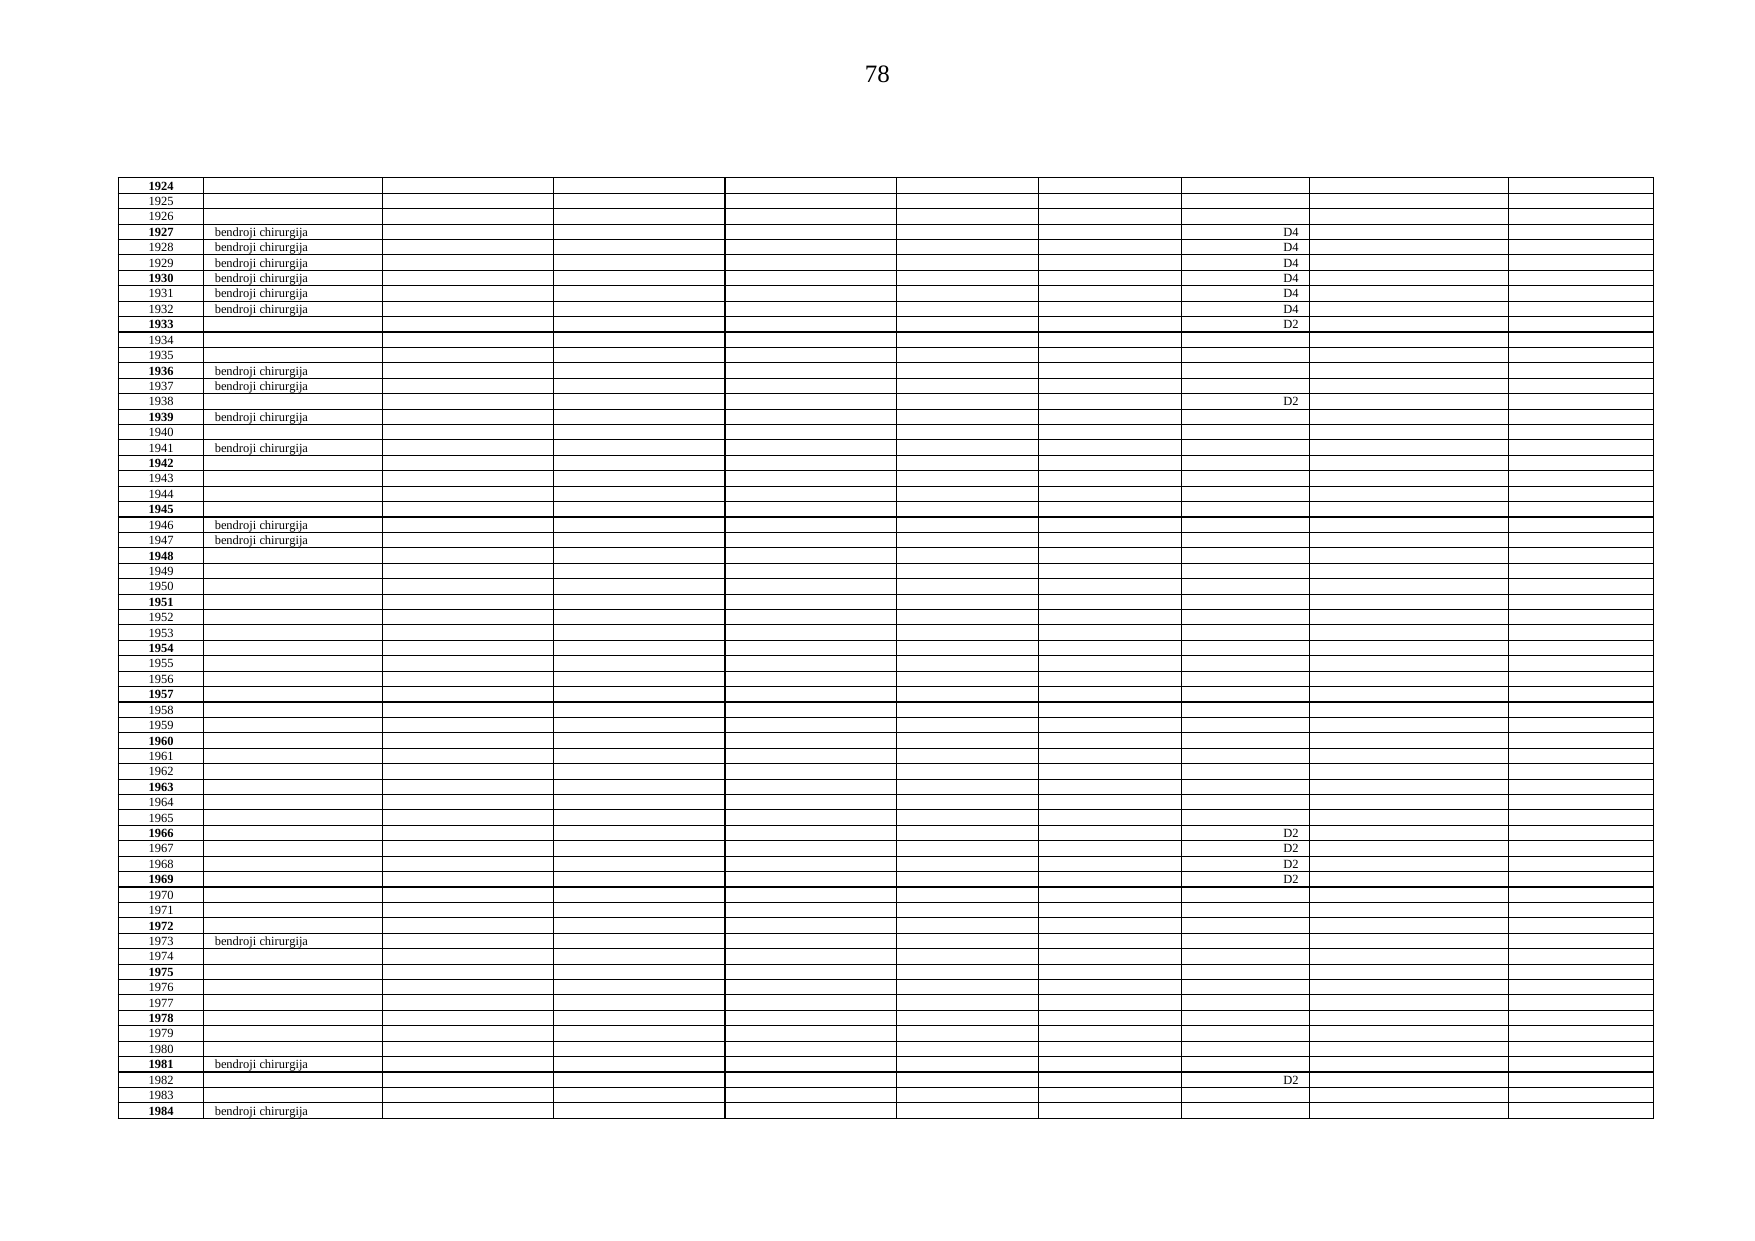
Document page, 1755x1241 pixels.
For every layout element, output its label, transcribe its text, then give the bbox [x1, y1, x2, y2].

table_cell [1509, 625, 1653, 640]
table_cell [204, 548, 382, 563]
table_cell [897, 178, 1038, 193]
table_cell [726, 625, 896, 640]
table_cell [1310, 795, 1508, 809]
table_cell [1310, 209, 1508, 223]
table_cell [1039, 487, 1181, 501]
table_cell [554, 564, 724, 578]
table_cell [1509, 810, 1653, 825]
table_cell [726, 471, 896, 486]
table_cell [1039, 995, 1181, 1010]
table_cell [383, 1057, 553, 1071]
table_cell 1977 [119, 995, 203, 1010]
table_cell [1039, 949, 1181, 963]
table_cell [1182, 903, 1309, 917]
table_cell [726, 888, 896, 902]
table_cell [1310, 579, 1508, 593]
table_cell [1310, 410, 1508, 424]
table_cell [897, 1057, 1038, 1071]
table_cell bendroji chirurgija [204, 255, 382, 270]
table_cell [1310, 949, 1508, 963]
table_cell [554, 703, 724, 717]
table_cell [1310, 965, 1508, 979]
table_cell [726, 764, 896, 778]
table_cell [726, 1042, 896, 1056]
table_cell [1182, 810, 1309, 825]
table_cell [1182, 1026, 1309, 1041]
table_cell [897, 518, 1038, 532]
table_cell [726, 995, 896, 1010]
table_cell [726, 564, 896, 578]
table_cell [897, 1042, 1038, 1056]
table_cell [897, 533, 1038, 547]
table_cell [554, 271, 724, 285]
table_cell [897, 1011, 1038, 1025]
table_cell [1310, 888, 1508, 902]
table_cell [204, 965, 382, 979]
table_cell [1509, 872, 1653, 886]
table_cell [554, 1026, 724, 1041]
table_cell [1039, 271, 1181, 285]
table_cell [726, 733, 896, 748]
table_cell [204, 595, 382, 609]
table_cell [204, 918, 382, 933]
table_cell 1936 [119, 363, 203, 378]
table_cell [897, 687, 1038, 701]
table_cell [897, 302, 1038, 316]
table_cell 1929 [119, 255, 203, 270]
table_cell 1983 [119, 1088, 203, 1102]
table_cell [1039, 425, 1181, 439]
table_cell [1509, 579, 1653, 593]
table_cell [897, 641, 1038, 655]
table_cell [1310, 178, 1508, 193]
table_cell [1039, 903, 1181, 917]
table_cell [1310, 548, 1508, 563]
table_cell [897, 780, 1038, 794]
table_cell 1964 [119, 795, 203, 809]
table_cell 1940 [119, 425, 203, 439]
table_cell [554, 610, 724, 624]
table_cell [383, 687, 553, 701]
table_cell 1939 [119, 410, 203, 424]
table_cell bendroji chirurgija [204, 533, 382, 547]
table_cell [1509, 456, 1653, 470]
table_cell [1182, 379, 1309, 393]
table_cell [726, 1057, 896, 1071]
table_cell [1310, 780, 1508, 794]
table_cell 1967 [119, 841, 203, 856]
table_cell [554, 425, 724, 439]
table_cell bendroji chirurgija [204, 286, 382, 301]
table_cell [554, 348, 724, 362]
table_cell [204, 841, 382, 856]
table_cell [204, 564, 382, 578]
table_cell [726, 965, 896, 979]
table_cell D2 [1182, 826, 1309, 840]
table_cell [554, 749, 724, 763]
table_cell [726, 518, 896, 532]
table_cell [1509, 471, 1653, 486]
table_cell [726, 672, 896, 686]
table_cell [1039, 1073, 1181, 1087]
table_cell [1509, 888, 1653, 902]
table_cell [383, 564, 553, 578]
table_cell [726, 903, 896, 917]
table_cell [383, 178, 553, 193]
table_cell [554, 995, 724, 1010]
table_cell [897, 703, 1038, 717]
table_cell [726, 456, 896, 470]
table_cell D2 [1182, 394, 1309, 408]
table_cell [204, 780, 382, 794]
table_cell [204, 1026, 382, 1041]
table_cell [204, 579, 382, 593]
table_cell bendroji chirurgija [204, 225, 382, 239]
table_cell [1039, 780, 1181, 794]
table_cell 1932 [119, 302, 203, 316]
table_cell [1039, 471, 1181, 486]
table_cell [383, 348, 553, 362]
table_cell [1509, 194, 1653, 208]
table_cell [1039, 918, 1181, 933]
table_cell [1182, 672, 1309, 686]
table_cell [726, 1026, 896, 1041]
table_cell 1948 [119, 548, 203, 563]
table_cell [554, 225, 724, 239]
table_cell [204, 456, 382, 470]
table_cell [1509, 333, 1653, 347]
table_cell [1182, 1042, 1309, 1056]
table_cell 1931 [119, 286, 203, 301]
table_cell [383, 440, 553, 455]
table_cell [1310, 857, 1508, 871]
table_cell 1976 [119, 980, 203, 994]
table_cell [554, 965, 724, 979]
table_cell [1509, 949, 1653, 963]
table_cell 1979 [119, 1026, 203, 1041]
table_cell 1972 [119, 918, 203, 933]
table_cell [1039, 687, 1181, 701]
table_cell [204, 903, 382, 917]
table_cell [1509, 903, 1653, 917]
table_cell bendroji chirurgija [204, 302, 382, 316]
table_cell [897, 440, 1038, 455]
table_cell [204, 502, 382, 516]
table_cell [1182, 410, 1309, 424]
table_cell [204, 394, 382, 408]
table_cell 1924 [119, 178, 203, 193]
table_cell [1182, 595, 1309, 609]
table_cell [897, 225, 1038, 239]
table_cell [204, 209, 382, 223]
table_cell [554, 841, 724, 856]
table_cell [1182, 625, 1309, 640]
table_cell [1509, 225, 1653, 239]
table_cell [726, 410, 896, 424]
table_cell [383, 363, 553, 378]
table_cell [1039, 564, 1181, 578]
table_cell [1509, 857, 1653, 871]
table_cell 1933 [119, 317, 203, 331]
table_cell [1039, 363, 1181, 378]
table_cell [897, 1073, 1038, 1087]
table_cell [726, 780, 896, 794]
table_cell [1509, 564, 1653, 578]
table_cell [1509, 178, 1653, 193]
table_cell [554, 687, 724, 701]
table_cell [1182, 610, 1309, 624]
table_cell [554, 410, 724, 424]
table_cell [204, 487, 382, 501]
table_cell [383, 271, 553, 285]
table_cell [1509, 286, 1653, 301]
table_cell [726, 749, 896, 763]
table_cell [1310, 363, 1508, 378]
table_cell [726, 1088, 896, 1102]
table_cell bendroji chirurgija [204, 1103, 382, 1118]
table_cell [1039, 1026, 1181, 1041]
table_cell 1961 [119, 749, 203, 763]
table_cell [554, 533, 724, 547]
table_cell 1984 [119, 1103, 203, 1118]
table_cell D2 [1182, 1073, 1309, 1087]
table_cell [383, 810, 553, 825]
table_cell [554, 1057, 724, 1071]
table_cell [204, 1011, 382, 1025]
table_cell [897, 934, 1038, 948]
table_cell [897, 209, 1038, 223]
table_cell [1310, 394, 1508, 408]
table_cell [383, 548, 553, 563]
table_cell 1970 [119, 888, 203, 902]
table_cell [1310, 872, 1508, 886]
table_cell [726, 656, 896, 671]
table_cell [383, 255, 553, 270]
table_cell [726, 595, 896, 609]
table_cell [1310, 749, 1508, 763]
table_cell [554, 641, 724, 655]
table_cell [554, 363, 724, 378]
table_cell [204, 795, 382, 809]
table_cell 1981 [119, 1057, 203, 1071]
table_cell [726, 379, 896, 393]
table_cell [1182, 178, 1309, 193]
table_cell [383, 518, 553, 532]
table_cell 1958 [119, 703, 203, 717]
table_cell [383, 1042, 553, 1056]
table_cell [1039, 333, 1181, 347]
table_cell [554, 518, 724, 532]
table_cell [726, 703, 896, 717]
table_cell [1509, 595, 1653, 609]
table_cell [1509, 826, 1653, 840]
table_cell [383, 240, 553, 254]
table_cell [204, 749, 382, 763]
table_cell [1182, 980, 1309, 994]
table_cell [897, 656, 1038, 671]
table_cell [726, 502, 896, 516]
table_cell [1509, 440, 1653, 455]
table_cell [1509, 656, 1653, 671]
table_cell [1509, 271, 1653, 285]
table_cell [1039, 440, 1181, 455]
table_cell [204, 471, 382, 486]
table_cell [554, 1088, 724, 1102]
table_cell [897, 795, 1038, 809]
table_cell [1182, 718, 1309, 732]
table_cell [554, 918, 724, 933]
table_cell [897, 903, 1038, 917]
table_cell [1039, 672, 1181, 686]
table_cell [1509, 363, 1653, 378]
table_cell [1310, 286, 1508, 301]
table_cell [554, 780, 724, 794]
table_cell [897, 579, 1038, 593]
table_cell [204, 687, 382, 701]
table_cell [897, 333, 1038, 347]
table_cell D2 [1182, 317, 1309, 331]
table_cell 1928 [119, 240, 203, 254]
table_cell bendroji chirurgija [204, 934, 382, 948]
table_cell D2 [1182, 841, 1309, 856]
table_cell [1039, 225, 1181, 239]
table_cell [554, 487, 724, 501]
table_cell [383, 888, 553, 902]
table_cell [1182, 348, 1309, 362]
table_cell [204, 733, 382, 748]
table_cell [1039, 965, 1181, 979]
table_cell [897, 271, 1038, 285]
table_cell [1509, 255, 1653, 270]
table_cell [383, 1026, 553, 1041]
table_cell [1039, 579, 1181, 593]
table_cell [1182, 1103, 1309, 1118]
table_cell [383, 980, 553, 994]
table_cell [1509, 1011, 1653, 1025]
table_cell [383, 1103, 553, 1118]
table_cell [554, 826, 724, 840]
table_cell [1039, 841, 1181, 856]
table_cell D4 [1182, 302, 1309, 316]
table_cell [1310, 425, 1508, 439]
table_cell 1969 [119, 872, 203, 886]
table_cell [1310, 980, 1508, 994]
table_cell [726, 918, 896, 933]
table_cell [383, 764, 553, 778]
table_cell 1944 [119, 487, 203, 501]
table_cell [383, 225, 553, 239]
table_cell [204, 872, 382, 886]
table_cell [204, 857, 382, 871]
table_cell [1182, 194, 1309, 208]
table_cell [1039, 703, 1181, 717]
table_cell [383, 841, 553, 856]
table_cell D4 [1182, 225, 1309, 239]
table_cell [1310, 440, 1508, 455]
table_cell 1942 [119, 456, 203, 470]
table_cell [1310, 240, 1508, 254]
table_cell [1310, 903, 1508, 917]
table_cell 1938 [119, 394, 203, 408]
table_cell [1509, 394, 1653, 408]
table_cell [1039, 764, 1181, 778]
table_cell [204, 178, 382, 193]
table_cell [1509, 718, 1653, 732]
table_cell [204, 980, 382, 994]
table_cell [383, 425, 553, 439]
table_cell [554, 255, 724, 270]
table_cell [897, 286, 1038, 301]
table_cell [726, 302, 896, 316]
table_cell [554, 764, 724, 778]
table_cell [1039, 502, 1181, 516]
table_cell [383, 1073, 553, 1087]
table_cell [897, 625, 1038, 640]
table_cell D4 [1182, 255, 1309, 270]
table_cell [383, 487, 553, 501]
table_cell [726, 533, 896, 547]
table_cell [1182, 749, 1309, 763]
table_cell [1039, 209, 1181, 223]
table_cell 1941 [119, 440, 203, 455]
table_cell [897, 980, 1038, 994]
table_cell [204, 348, 382, 362]
table_cell [897, 240, 1038, 254]
table_cell [383, 672, 553, 686]
table_cell 1982 [119, 1073, 203, 1087]
table_cell [1039, 1088, 1181, 1102]
table_cell [1182, 456, 1309, 470]
table_cell 1962 [119, 764, 203, 778]
table_cell [554, 379, 724, 393]
table_cell [554, 440, 724, 455]
table_cell [554, 1073, 724, 1087]
table_cell [1039, 178, 1181, 193]
table_cell [204, 672, 382, 686]
table_cell [383, 394, 553, 408]
table_cell [1310, 271, 1508, 285]
table_cell [726, 949, 896, 963]
table_cell [1509, 1042, 1653, 1056]
table_cell [1039, 795, 1181, 809]
table_cell [1039, 317, 1181, 331]
table_cell [1182, 1011, 1309, 1025]
table_cell [383, 333, 553, 347]
table_cell [1039, 410, 1181, 424]
table_cell [1509, 317, 1653, 331]
table_cell [1182, 934, 1309, 948]
table_cell [1182, 518, 1309, 532]
table_cell [554, 672, 724, 686]
table_cell [726, 487, 896, 501]
table_cell [726, 687, 896, 701]
table_cell [1182, 579, 1309, 593]
table_cell [383, 656, 553, 671]
table_cell 1930 [119, 271, 203, 285]
table_cell [383, 502, 553, 516]
table_cell 1965 [119, 810, 203, 825]
table_cell [554, 209, 724, 223]
table_cell [554, 949, 724, 963]
table_cell [1182, 764, 1309, 778]
table_cell [1310, 1088, 1508, 1102]
table_cell bendroji chirurgija [204, 240, 382, 254]
table_cell [897, 733, 1038, 748]
table_cell [897, 888, 1038, 902]
table_cell [383, 934, 553, 948]
table_cell [383, 610, 553, 624]
table_cell [1310, 456, 1508, 470]
table_cell [897, 810, 1038, 825]
table_cell [1310, 1073, 1508, 1087]
table_cell [1509, 795, 1653, 809]
table_cell [897, 995, 1038, 1010]
table_cell [1182, 564, 1309, 578]
table_cell [1039, 286, 1181, 301]
table_cell [726, 841, 896, 856]
table_cell [1509, 703, 1653, 717]
table_cell [897, 317, 1038, 331]
table_cell [726, 857, 896, 871]
table_cell [204, 194, 382, 208]
table_cell [1310, 302, 1508, 316]
table_cell 1947 [119, 533, 203, 547]
table_cell [1509, 533, 1653, 547]
table_cell [383, 918, 553, 933]
table_cell [1509, 995, 1653, 1010]
table_cell [726, 548, 896, 563]
table_cell [726, 718, 896, 732]
table_cell [897, 502, 1038, 516]
table_cell [554, 625, 724, 640]
table_cell [897, 379, 1038, 393]
table_cell [1509, 1057, 1653, 1071]
table_cell [1039, 980, 1181, 994]
table_cell [1039, 872, 1181, 886]
table_cell [383, 1088, 553, 1102]
table_cell [1039, 749, 1181, 763]
table_cell [204, 810, 382, 825]
table_cell [1509, 672, 1653, 686]
table_cell [204, 1073, 382, 1087]
table_cell 1934 [119, 333, 203, 347]
table_cell [897, 872, 1038, 886]
table_cell [383, 949, 553, 963]
table_cell [897, 194, 1038, 208]
table_cell [1310, 672, 1508, 686]
table_cell [1509, 348, 1653, 362]
table_cell 1973 [119, 934, 203, 948]
table_cell [554, 656, 724, 671]
table_cell [1310, 255, 1508, 270]
table_cell [554, 1042, 724, 1056]
table_cell [554, 980, 724, 994]
table_cell [1039, 456, 1181, 470]
table_cell [897, 965, 1038, 979]
table_cell [1182, 656, 1309, 671]
table_cell [554, 579, 724, 593]
table_cell [383, 903, 553, 917]
table_cell [1182, 1088, 1309, 1102]
table_cell D4 [1182, 286, 1309, 301]
table_cell [383, 410, 553, 424]
table_cell [1509, 379, 1653, 393]
table_cell [383, 302, 553, 316]
table_cell [383, 209, 553, 223]
table_cell [554, 888, 724, 902]
table_cell [383, 857, 553, 871]
table_cell [897, 363, 1038, 378]
table_cell [1310, 1057, 1508, 1071]
table_cell [1310, 225, 1508, 239]
table_cell [897, 1103, 1038, 1118]
table_cell [897, 610, 1038, 624]
table_cell [1310, 564, 1508, 578]
table_cell [1509, 1103, 1653, 1118]
table_cell [1039, 934, 1181, 948]
table_cell [1310, 641, 1508, 655]
table_cell 1935 [119, 348, 203, 362]
table_cell [1039, 595, 1181, 609]
table_cell [1310, 703, 1508, 717]
table_cell [1182, 918, 1309, 933]
table_cell [897, 394, 1038, 408]
table_cell [897, 857, 1038, 871]
table_cell [383, 456, 553, 470]
table_cell [554, 240, 724, 254]
table_cell [726, 209, 896, 223]
table_cell [383, 965, 553, 979]
table_cell [554, 810, 724, 825]
table_cell [1039, 718, 1181, 732]
table_cell [1310, 764, 1508, 778]
table_cell [1310, 518, 1508, 532]
table_cell [726, 225, 896, 239]
table_cell [726, 333, 896, 347]
table_cell [1039, 1042, 1181, 1056]
table_cell [554, 872, 724, 886]
table_cell [383, 286, 553, 301]
table_cell [1310, 194, 1508, 208]
table_cell [383, 995, 553, 1010]
table_cell D4 [1182, 240, 1309, 254]
table_cell 1953 [119, 625, 203, 640]
table_cell [1039, 240, 1181, 254]
table_cell [1509, 518, 1653, 532]
table_cell [383, 317, 553, 331]
table_cell [1310, 379, 1508, 393]
table_cell [554, 733, 724, 748]
table_cell [1182, 641, 1309, 655]
table_cell [1310, 687, 1508, 701]
table_cell [1509, 502, 1653, 516]
table_cell [554, 857, 724, 871]
table_cell [726, 194, 896, 208]
table_cell [1182, 363, 1309, 378]
table_cell [1509, 733, 1653, 748]
table_cell [1039, 255, 1181, 270]
table_cell [554, 456, 724, 470]
table_cell [897, 255, 1038, 270]
table_cell [554, 317, 724, 331]
table_cell [204, 703, 382, 717]
table_cell [1039, 518, 1181, 532]
table_cell [383, 379, 553, 393]
table_cell [1310, 733, 1508, 748]
table_cell [1310, 718, 1508, 732]
table_cell [204, 826, 382, 840]
table_cell 1949 [119, 564, 203, 578]
table_cell 1943 [119, 471, 203, 486]
table_cell [554, 471, 724, 486]
table_cell [1039, 625, 1181, 640]
table_cell [554, 548, 724, 563]
table_cell [726, 826, 896, 840]
table_cell [1039, 641, 1181, 655]
table_cell [726, 610, 896, 624]
table_cell [897, 487, 1038, 501]
table_cell [554, 502, 724, 516]
table_cell [726, 425, 896, 439]
table_cell [1310, 1042, 1508, 1056]
table_cell [1509, 209, 1653, 223]
table_cell [1509, 965, 1653, 979]
table_cell [726, 348, 896, 362]
table_cell [1509, 302, 1653, 316]
table_cell [726, 440, 896, 455]
table_cell [897, 595, 1038, 609]
table_cell [897, 425, 1038, 439]
table_cell [1039, 857, 1181, 871]
table_cell [1310, 810, 1508, 825]
table_cell [1182, 703, 1309, 717]
table_cell [1310, 656, 1508, 671]
table_cell [204, 656, 382, 671]
table_cell [383, 733, 553, 748]
table_cell D2 [1182, 857, 1309, 871]
table_cell [1182, 995, 1309, 1010]
table_cell [1039, 610, 1181, 624]
table_cell [1310, 502, 1508, 516]
table_cell [1509, 841, 1653, 856]
table_cell [204, 610, 382, 624]
table_cell [1182, 687, 1309, 701]
table_cell 1950 [119, 579, 203, 593]
table_cell [383, 533, 553, 547]
table_cell [554, 394, 724, 408]
table_cell [726, 980, 896, 994]
table_cell 1927 [119, 225, 203, 239]
table_cell [1509, 687, 1653, 701]
table_cell [1182, 949, 1309, 963]
table_cell [1310, 471, 1508, 486]
table_cell [204, 317, 382, 331]
table_cell [726, 934, 896, 948]
table_cell 1960 [119, 733, 203, 748]
table_cell [554, 795, 724, 809]
table_cell [1509, 980, 1653, 994]
table_cell [383, 579, 553, 593]
table_cell [1509, 1026, 1653, 1041]
table_cell [554, 718, 724, 732]
table_cell [1310, 333, 1508, 347]
table_cell [1182, 1057, 1309, 1071]
table_cell [383, 749, 553, 763]
table_cell bendroji chirurgija [204, 271, 382, 285]
table_cell [1509, 1073, 1653, 1087]
table_cell [726, 641, 896, 655]
table_cell 1945 [119, 502, 203, 516]
table_cell [726, 1103, 896, 1118]
table_cell [726, 1073, 896, 1087]
table_cell [1310, 826, 1508, 840]
table_cell [383, 780, 553, 794]
table_cell 1959 [119, 718, 203, 732]
table_cell [726, 1011, 896, 1025]
table_cell [1310, 1026, 1508, 1041]
table_cell [1182, 795, 1309, 809]
table_cell 1978 [119, 1011, 203, 1025]
table_cell [897, 841, 1038, 856]
table_cell [1310, 841, 1508, 856]
table_cell 1975 [119, 965, 203, 979]
table_cell [1509, 764, 1653, 778]
table_cell [897, 826, 1038, 840]
table_cell 1952 [119, 610, 203, 624]
table_cell [204, 949, 382, 963]
table_cell 1966 [119, 826, 203, 840]
table_cell bendroji chirurgija [204, 440, 382, 455]
table_cell [1509, 934, 1653, 948]
table_cell bendroji chirurgija [204, 379, 382, 393]
table_cell [897, 548, 1038, 563]
table_cell [1182, 209, 1309, 223]
table_cell [1310, 533, 1508, 547]
table_cell [1182, 440, 1309, 455]
table_cell [1039, 533, 1181, 547]
table_cell [897, 348, 1038, 362]
table_cell [1310, 625, 1508, 640]
table_cell [554, 302, 724, 316]
table_cell [1039, 733, 1181, 748]
table_cell [1182, 333, 1309, 347]
table_cell [897, 918, 1038, 933]
table_cell 1946 [119, 518, 203, 532]
table_cell bendroji chirurgija [204, 1057, 382, 1071]
table_cell [726, 317, 896, 331]
table_cell [383, 471, 553, 486]
table_cell [204, 333, 382, 347]
table_cell [1509, 240, 1653, 254]
table_cell [554, 934, 724, 948]
table_cell [726, 178, 896, 193]
table_cell [1310, 487, 1508, 501]
table_cell [1509, 1088, 1653, 1102]
table_cell D4 [1182, 271, 1309, 285]
table_cell [383, 795, 553, 809]
table_cell [897, 949, 1038, 963]
table_cell [554, 1011, 724, 1025]
table_cell 1926 [119, 209, 203, 223]
table_cell [897, 564, 1038, 578]
table_cell [554, 178, 724, 193]
table_cell [1509, 548, 1653, 563]
table_cell [383, 703, 553, 717]
table_cell [1039, 1057, 1181, 1071]
table_cell [1310, 918, 1508, 933]
table_cell 1954 [119, 641, 203, 655]
table_cell [383, 194, 553, 208]
table_cell 1956 [119, 672, 203, 686]
table_cell [1310, 317, 1508, 331]
table_cell [1039, 379, 1181, 393]
table_cell [1182, 888, 1309, 902]
table_cell [1310, 995, 1508, 1010]
table_cell [1509, 425, 1653, 439]
table_cell 1957 [119, 687, 203, 701]
table_cell [897, 672, 1038, 686]
table_cell [204, 1088, 382, 1102]
table_cell [897, 471, 1038, 486]
table_cell [1310, 1103, 1508, 1118]
table_cell [1310, 348, 1508, 362]
table_cell [1039, 888, 1181, 902]
table_cell [897, 410, 1038, 424]
table_cell [204, 888, 382, 902]
table_cell [1509, 410, 1653, 424]
table_cell [204, 1042, 382, 1056]
table_cell [1182, 487, 1309, 501]
table_cell [554, 194, 724, 208]
table_cell [1509, 918, 1653, 933]
table_cell [1039, 194, 1181, 208]
table_cell [204, 718, 382, 732]
table_cell [726, 286, 896, 301]
table_cell [383, 595, 553, 609]
table_cell [726, 271, 896, 285]
table_cell [726, 810, 896, 825]
table_cell [1310, 1011, 1508, 1025]
table_cell [1039, 548, 1181, 563]
table_cell 1971 [119, 903, 203, 917]
table_cell [897, 1088, 1038, 1102]
table_cell [1182, 533, 1309, 547]
table_cell [204, 625, 382, 640]
table_cell 1968 [119, 857, 203, 871]
table_cell [1182, 780, 1309, 794]
table_cell [1039, 348, 1181, 362]
table_cell [383, 872, 553, 886]
table_cell bendroji chirurgija [204, 518, 382, 532]
table_cell [1039, 394, 1181, 408]
table_cell 1955 [119, 656, 203, 671]
table_cell [204, 995, 382, 1010]
table_cell [554, 595, 724, 609]
table_cell [897, 1026, 1038, 1041]
table_cell [1039, 810, 1181, 825]
table_cell [1509, 487, 1653, 501]
table_cell [383, 1011, 553, 1025]
table_cell [726, 872, 896, 886]
table_cell 1951 [119, 595, 203, 609]
table_cell 1980 [119, 1042, 203, 1056]
table_cell [1310, 610, 1508, 624]
table_cell [383, 625, 553, 640]
table_cell [1310, 934, 1508, 948]
table_cell [1509, 780, 1653, 794]
table_cell D2 [1182, 872, 1309, 886]
table_cell bendroji chirurgija [204, 410, 382, 424]
table_cell 1974 [119, 949, 203, 963]
table_cell [897, 764, 1038, 778]
table_cell [1039, 826, 1181, 840]
table_cell [1509, 641, 1653, 655]
table_cell [1039, 1011, 1181, 1025]
table_cell [1509, 749, 1653, 763]
table_cell [1039, 1103, 1181, 1118]
table_cell [1182, 471, 1309, 486]
table_cell [1182, 965, 1309, 979]
table_cell 1925 [119, 194, 203, 208]
table_cell [554, 286, 724, 301]
table_cell [204, 425, 382, 439]
table_cell [1182, 733, 1309, 748]
table_cell [726, 795, 896, 809]
table_cell [726, 240, 896, 254]
table_cell [1182, 425, 1309, 439]
table_cell 1937 [119, 379, 203, 393]
table_cell [383, 641, 553, 655]
table_cell bendroji chirurgija [204, 363, 382, 378]
table_cell [204, 641, 382, 655]
table_cell [1182, 502, 1309, 516]
table_cell [1182, 548, 1309, 563]
table_cell [554, 333, 724, 347]
table_cell [897, 749, 1038, 763]
table_cell [726, 255, 896, 270]
table_cell [1509, 610, 1653, 624]
table_cell [1039, 302, 1181, 316]
table_cell [897, 718, 1038, 732]
table_cell [726, 394, 896, 408]
table_cell [1039, 656, 1181, 671]
table_cell [554, 903, 724, 917]
table_cell [554, 1103, 724, 1118]
table_cell [726, 579, 896, 593]
table_cell [383, 718, 553, 732]
table_cell [897, 456, 1038, 470]
table_cell [726, 363, 896, 378]
table_cell [383, 826, 553, 840]
table_cell 1963 [119, 780, 203, 794]
table_cell [1310, 595, 1508, 609]
table_cell [204, 764, 382, 778]
